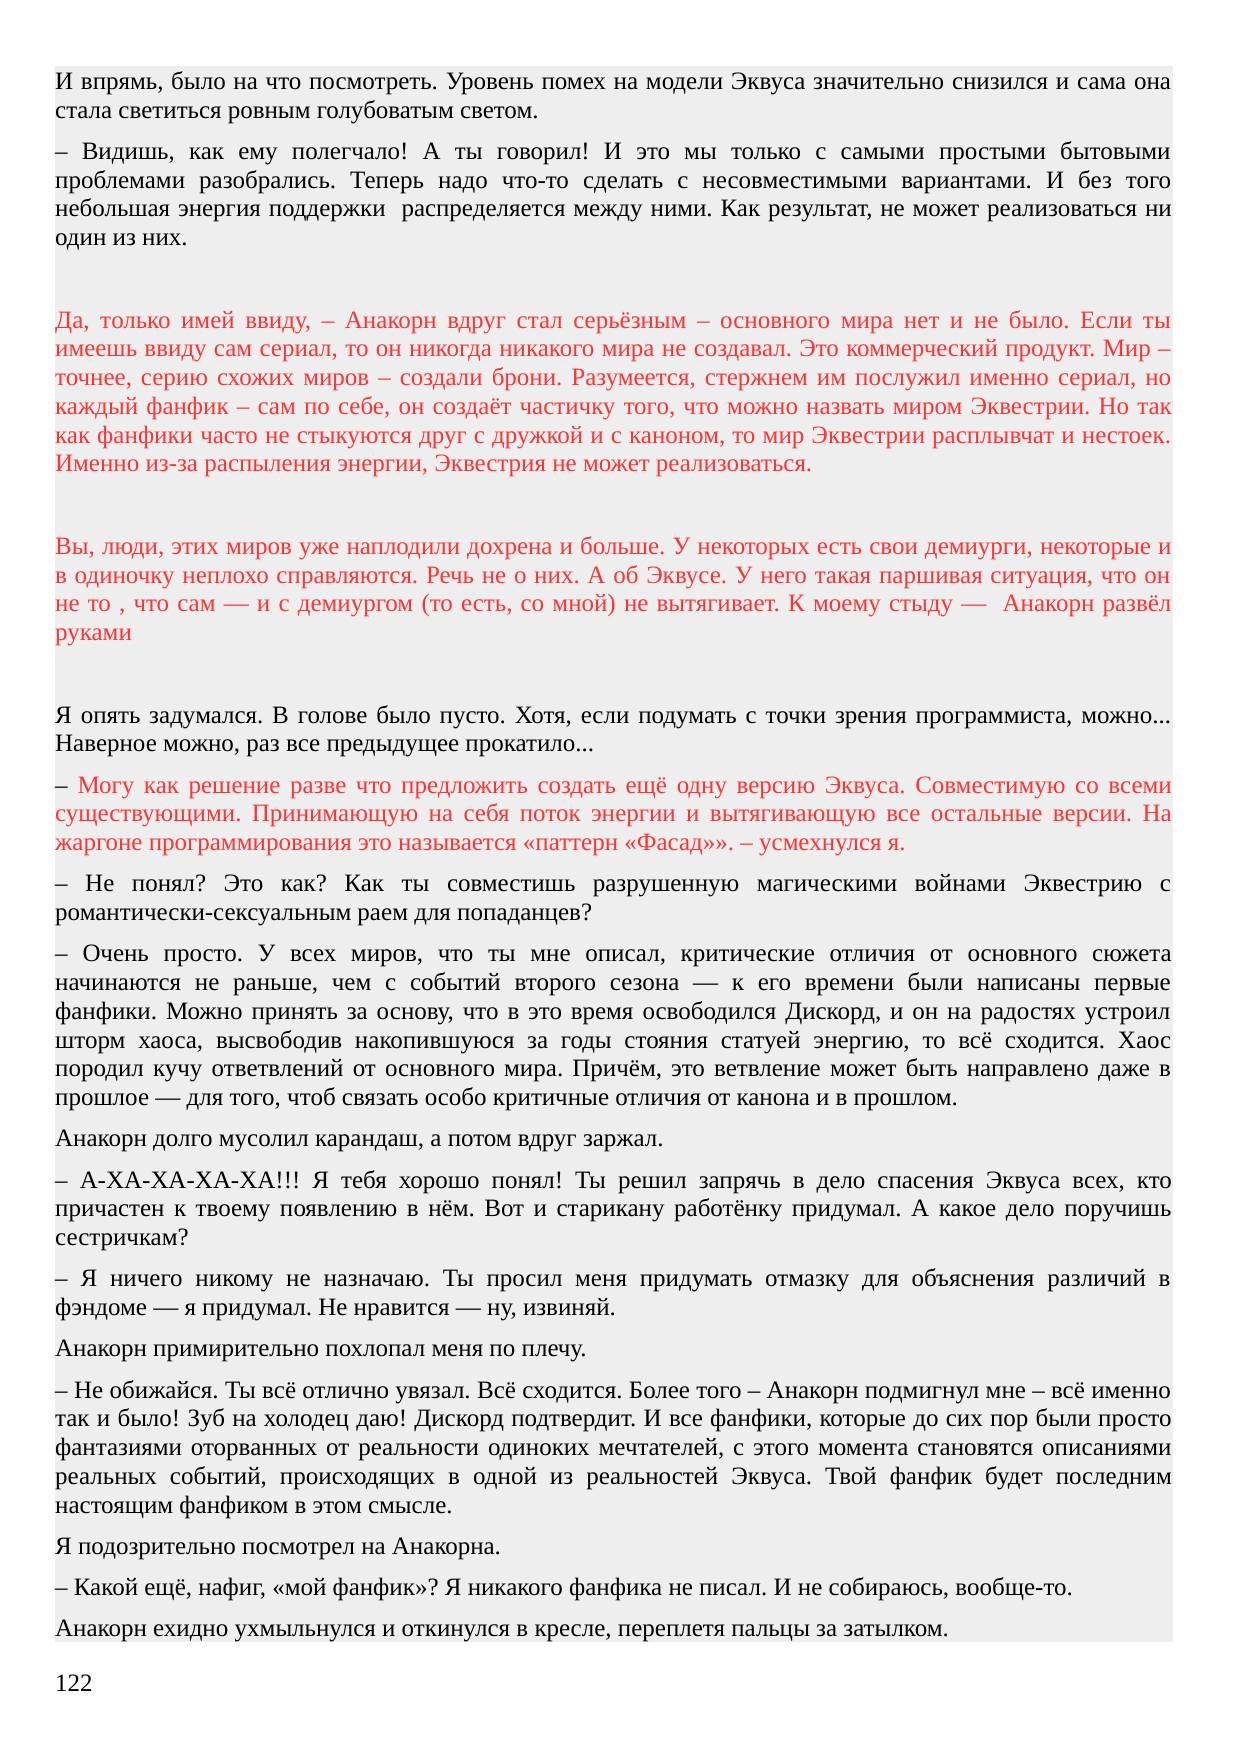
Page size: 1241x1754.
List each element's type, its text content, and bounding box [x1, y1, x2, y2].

text – Видишь, как ему полегчало! А ты говорил! И это мы только с самыми простыми бытовыми проблемами разобрались. Теперь надо что-то сделать с несовместимыми вариантами. И без того небольшая энергия поддержки распределяется между ними. Как результат, не может реализоваться ни один из них. [55, 136, 1173, 251]
text И впрямь, было на что посмотреть. Уровень помех на модели Эквуса значительно снизился и сама она стала светиться ровным голубоватым светом. [55, 66, 1173, 123]
text Я подозрительно посмотрел на Анакорна. [55, 1531, 1173, 1560]
text Анакорн долго мусолил карандаш, а потом вдруг заржал. [55, 1123, 1173, 1152]
text Я опять задумался. В голове было пусто. Хотя, если подумать с точки зрения программиста, можно... Наверное можно, раз все предыдущее прокатило... [55, 700, 1173, 757]
text Анакорн ехидно ухмыльнулся и откинулся в кресле, переплетя пальцы за затылком. [55, 1613, 1173, 1642]
text – Я ничего никому не назначаю. Ты просил меня придумать отмазку для объяснения различий в фэндоме — я придумал. Не нравится — ну, извиняй. [55, 1263, 1173, 1321]
text – Не обижайся. Ты всё отлично увязал. Всё сходится. Более того – Анакорн подмигнул мне – всё именно так и было! Зуб на холодец даю! Дискорд подтвердит. И все фанфики, которые до сих пор были просто фантазиями оторванных от реальности одиноких мечтателей, с этого момента становятся описаниями реальных событий, происходящих в одной из реальностей Эквуса. Твой фанфик будет последним настоящим фанфиком в этом смысле. [55, 1375, 1173, 1518]
text – А-ХА-ХА-ХА-ХА!!! Я тебя хорошо понял! Ты решил запрячь в дело спасения Эквуса всех, кто причастен к твоему появлению в нём. Вот и старикану работёнку придумал. А какое дело поручишь сестричкам? [55, 1165, 1173, 1251]
text Да, только имей ввиду, – Анакорн вдруг стал серьёзным – основного мира нет и не было. Если ты имеешь ввиду сам сериал, то он никогда никакого мира не создавал. Это коммерческий продукт. Мир – точнее, серию схожих миров – создали брони. Разумеется, стержнем им послужил именно сериал, но каждый фанфик – сам по себе, он создаёт частичку того, что можно назвать миром Эквестрии. Но так как фанфики часто не стыкуются друг с дружкой и с каноном, то мир Эквестрии расплывчат и нестоек. Именно из-за распыления энергии, Эквестрия не может реализоваться. [55, 305, 1173, 477]
text – Очень просто. У всех миров, что ты мне описал, критические отличия от основного сюжета начинаются не раньше, чем с событий второго сезона — к его времени были написаны первые фанфики. Можно принять за основу, что в это время освободился Дискорд, и он на радостях устроил шторм хаоса, высвободив накопившуюся за годы стояния статуей энергию, то всё сходится. Хаос породил кучу ответвлений от основного мира. Причём, это ветвление может быть направлено даже в прошлое — для того, чтоб связать особо критичные отличия от канона и в прошлом. [55, 938, 1173, 1111]
text Анакорн примирительно похлопал меня по плечу. [55, 1333, 1173, 1362]
text – Какой ещё, нафиг, «мой фанфик»? Я никакого фанфика не писал. И не собираюсь, вообще-то. [55, 1572, 1173, 1601]
text – Могу как решение разве что предложить создать ещё одну версию Эквуса. Совместимую со всеми существующими. Принимающую на себя поток энергии и вытягивающую все остальные версии. На жаргоне программирования это называется «паттерн «Фасад»». – усмехнулся я. [55, 770, 1173, 856]
text – Не понял? Это как? Как ты совместишь разрушенную магическими войнами Эквестрию с романтически-сексуальным раем для попаданцев? [55, 868, 1173, 926]
text Вы, люди, этих миров уже наплодили дохрена и больше. У некоторых есть свои демиурги, некоторые и в одиночку неплохо справляются. Речь не о них. А об Эквусе. У него такая паршивая ситуация, что он не то , что сам — и с демиургом (то есть, со мной) не вытягивает. К моему стыду — Анакорн развёл руками [55, 531, 1173, 646]
